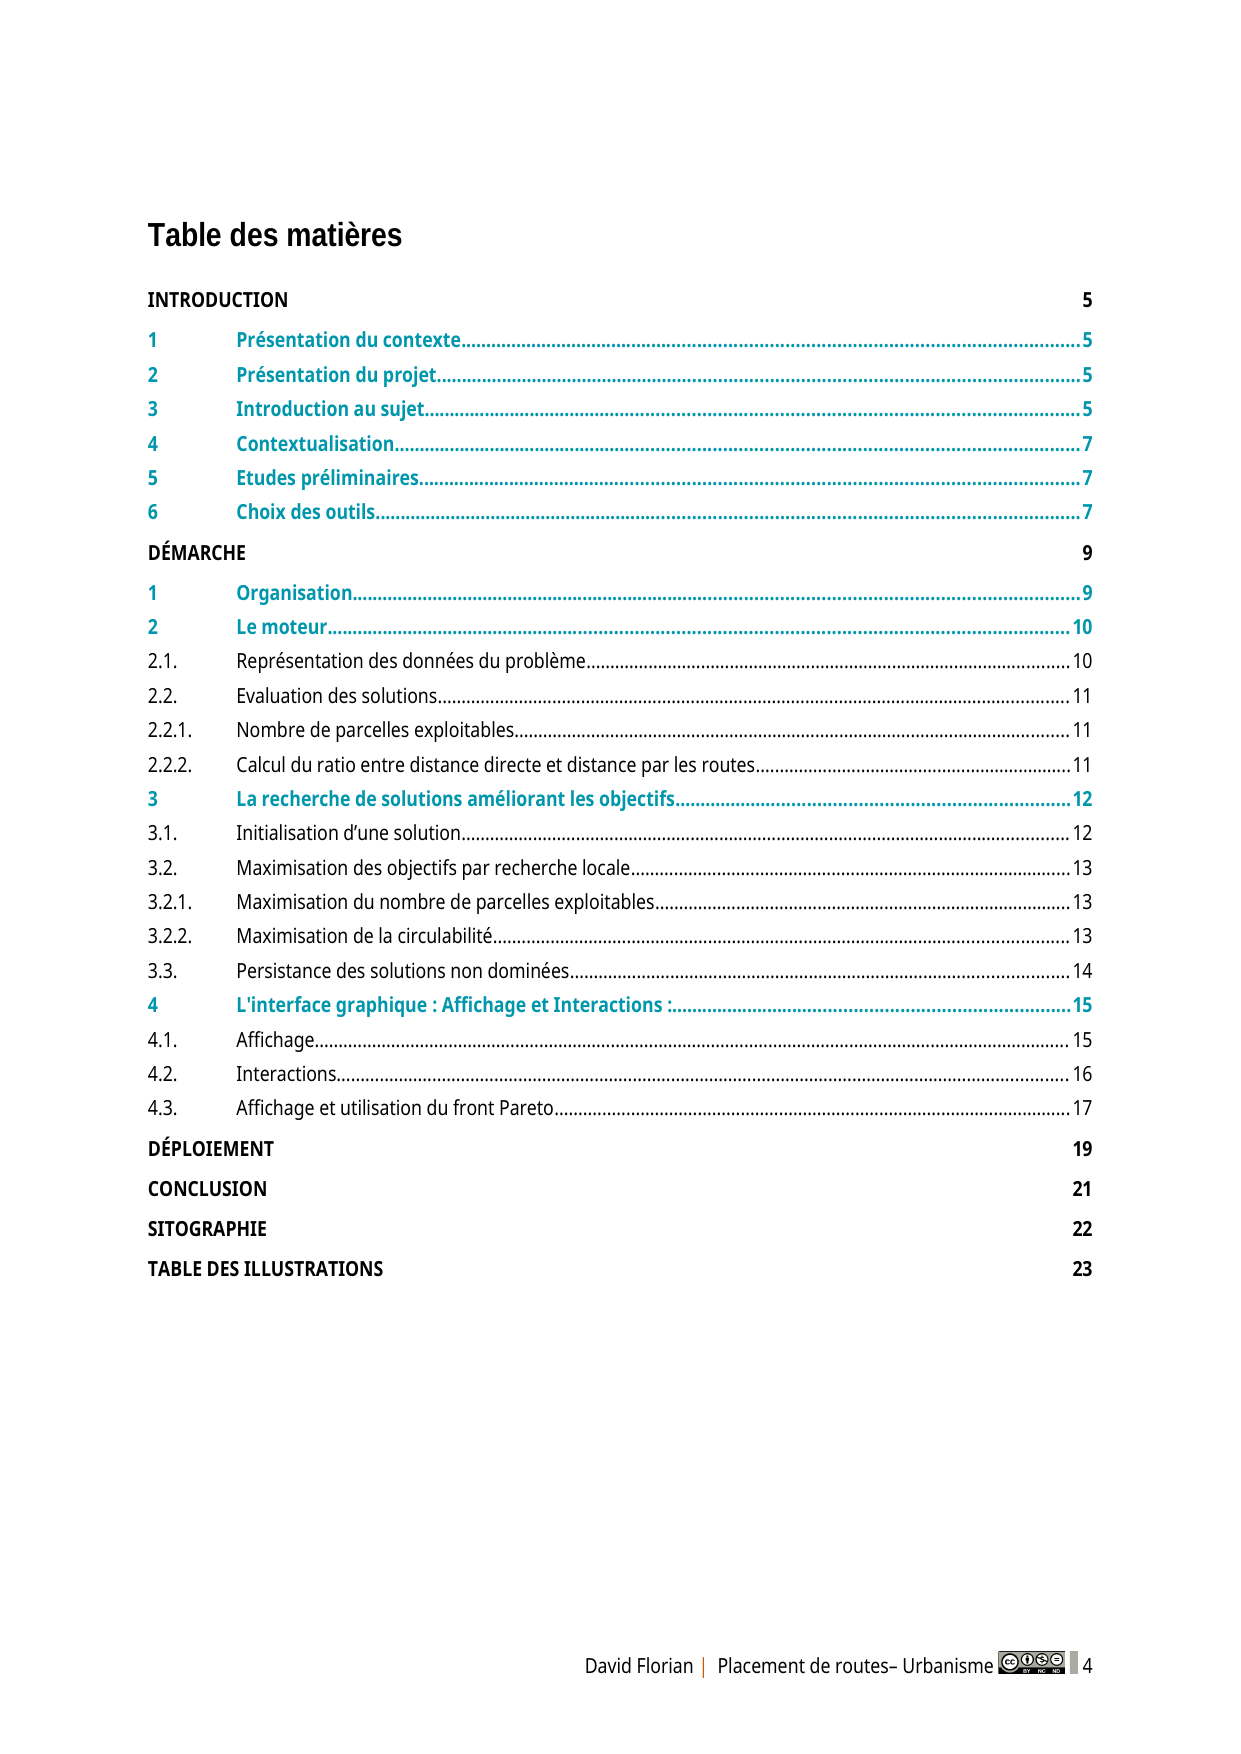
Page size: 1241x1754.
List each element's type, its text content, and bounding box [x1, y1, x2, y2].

text 4 L'interface graphique : Affichage et Interactions : 15 [148, 990, 1092, 1019]
text Conclusion 21 [148, 1174, 1092, 1202]
text 2 Présentation du projet 5 [148, 360, 1092, 388]
text 1 Organisation 9 [148, 578, 1092, 606]
text Table des illustrations 23 [148, 1254, 1092, 1283]
text 4.2. Interactions 16 [148, 1059, 1092, 1088]
text 3 Introduction au sujet 5 [148, 394, 1092, 423]
text 3.2.1. Maximisation du nombre de parcelles exploitables 13 [148, 887, 1092, 916]
text 3.2.2. Maximisation de la circulabilité 13 [148, 922, 1092, 950]
text Sitographie 22 [148, 1214, 1092, 1243]
text 5 Etudes préliminaires 7 [148, 463, 1092, 492]
subtitle Table des matières [148, 215, 1092, 254]
text 2.2.2. Calcul du ratio entre distance directe et distance par les routes 11 [148, 750, 1092, 778]
text Introduction 5 [148, 285, 1092, 314]
text 3 La recherche de solutions améliorant les objectifs 12 [148, 784, 1092, 813]
text 4 Contextualisation 7 [148, 429, 1092, 457]
text 3.2. Maximisation des objectifs par recherche locale 13 [148, 853, 1092, 881]
text 2.2. Evaluation des solutions 11 [148, 681, 1092, 709]
text 6 Choix des outils 7 [148, 497, 1092, 526]
text 2.2.1. Nombre de parcelles exploitables 11 [148, 715, 1092, 744]
text 4.3. Affichage et utilisation du front Pareto 17 [148, 1093, 1092, 1122]
text 4.1. Affichage 15 [148, 1025, 1092, 1053]
picture [1069, 1651, 1078, 1674]
text Déploiement 19 [148, 1134, 1092, 1162]
text 2.1. Représentation des données du problème 10 [148, 647, 1092, 675]
text 3.3. Persistance des solutions non dominées 14 [148, 956, 1092, 984]
text 1 Présentation du contexte 5 [148, 326, 1092, 354]
text 2 Le moteur 10 [148, 612, 1092, 641]
picture [998, 1651, 1065, 1674]
text 3.1. Initialisation d’une solution 12 [148, 818, 1092, 847]
text Démarche 9 [148, 538, 1092, 566]
